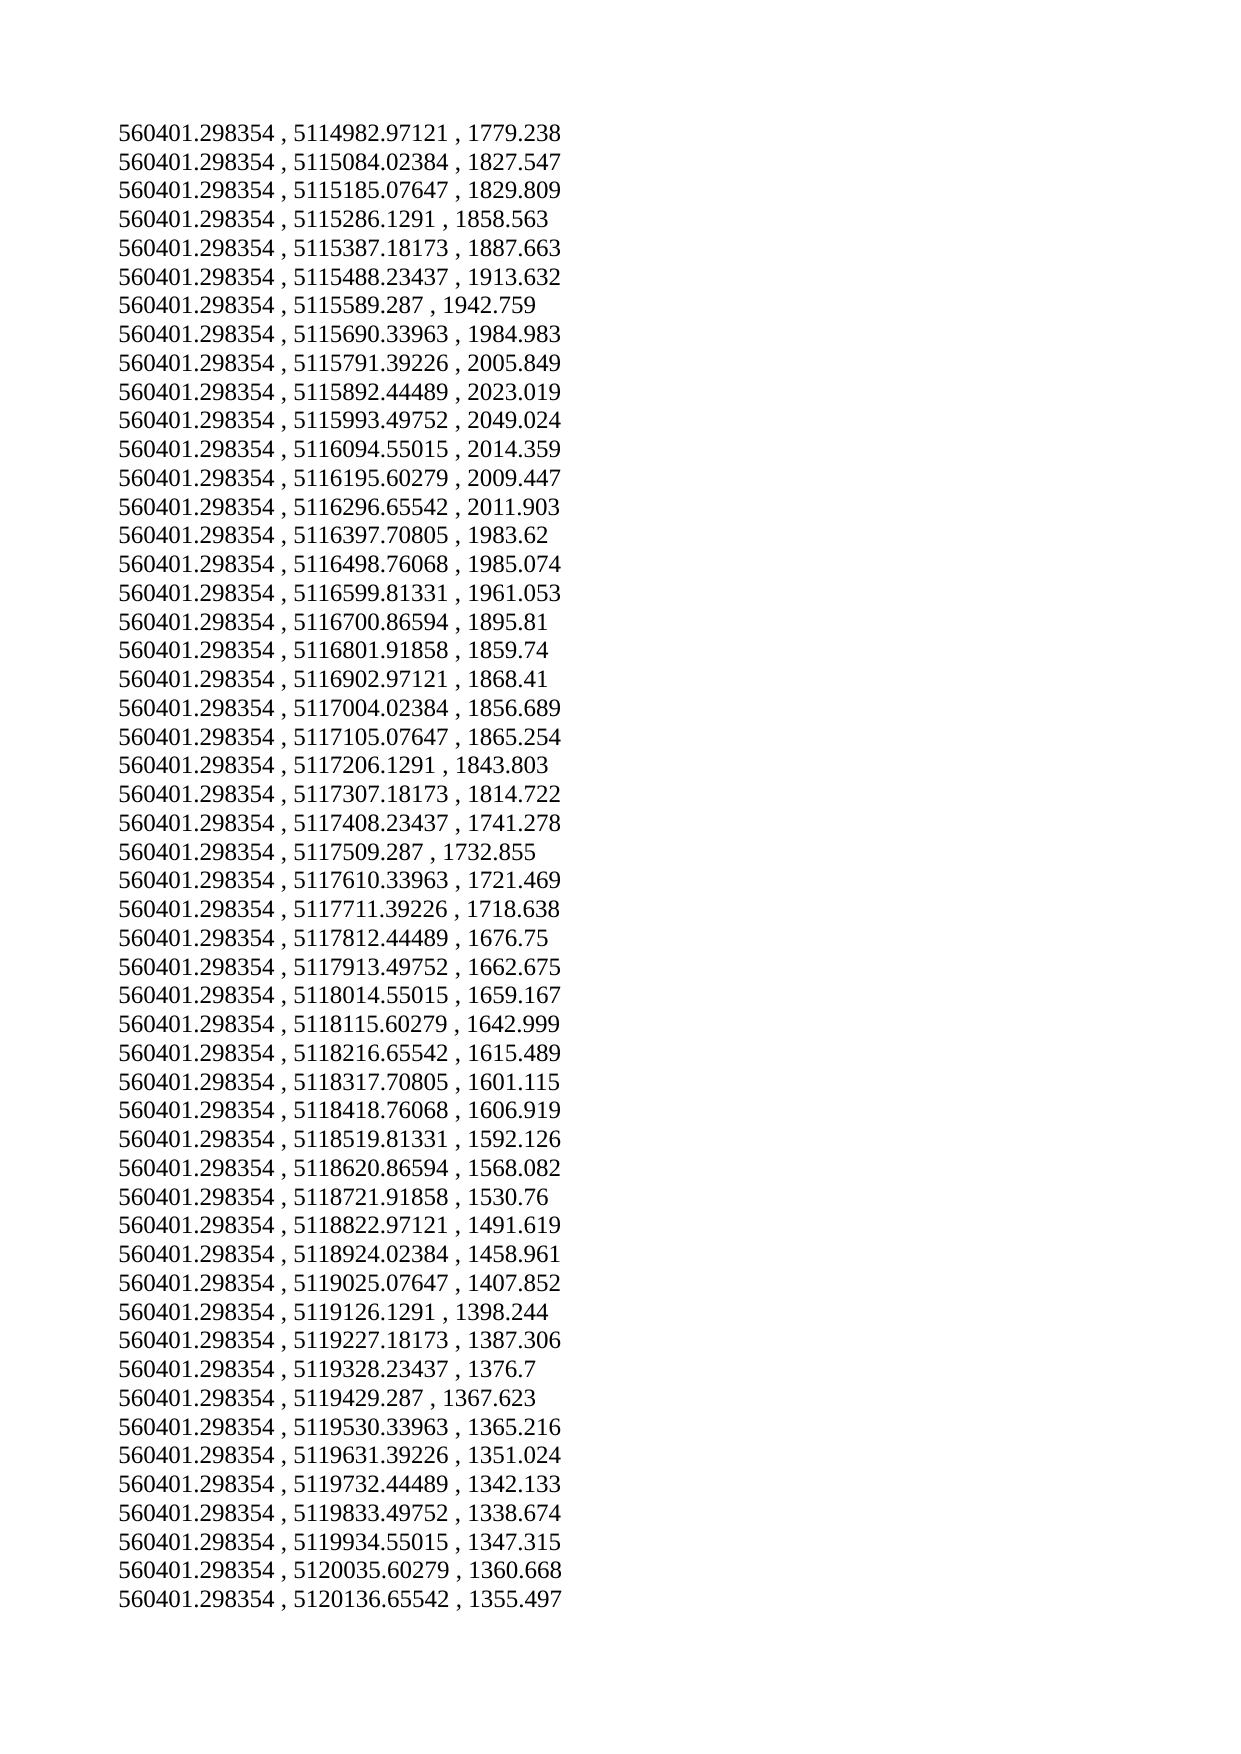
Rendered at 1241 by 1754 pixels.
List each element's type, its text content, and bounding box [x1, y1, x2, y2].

text 560401.298354 , 5116902.97121 , 1868.41 [118, 664, 1122, 693]
text 560401.298354 , 5117913.49752 , 1662.675 [118, 952, 1122, 981]
text 560401.298354 , 5115690.33963 , 1984.983 [118, 319, 1122, 348]
text 560401.298354 , 5119328.23437 , 1376.7 [118, 1354, 1122, 1383]
text 560401.298354 , 5118317.70805 , 1601.115 [118, 1067, 1122, 1096]
text 560401.298354 , 5117812.44489 , 1676.75 [118, 923, 1122, 952]
text 560401.298354 , 5119530.33963 , 1365.216 [118, 1412, 1122, 1441]
text 560401.298354 , 5115892.44489 , 2023.019 [118, 377, 1122, 406]
text 560401.298354 , 5115589.287 , 1942.759 [118, 291, 1122, 319]
text 560401.298354 , 5119631.39226 , 1351.024 [118, 1441, 1122, 1469]
text 560401.298354 , 5117307.18173 , 1814.722 [118, 779, 1122, 808]
text 560401.298354 , 5117711.39226 , 1718.638 [118, 894, 1122, 923]
text 560401.298354 , 5117105.07647 , 1865.254 [118, 722, 1122, 751]
text 560401.298354 , 5116397.70805 , 1983.62 [118, 521, 1122, 549]
text 560401.298354 , 5116296.65542 , 2011.903 [118, 492, 1122, 521]
text 560401.298354 , 5118014.55015 , 1659.167 [118, 981, 1122, 1009]
text 560401.298354 , 5117610.33963 , 1721.469 [118, 866, 1122, 894]
text 560401.298354 , 5116599.81331 , 1961.053 [118, 578, 1122, 607]
text 560401.298354 , 5118115.60279 , 1642.999 [118, 1009, 1122, 1038]
text 560401.298354 , 5115791.39226 , 2005.849 [118, 348, 1122, 377]
text 560401.298354 , 5116700.86594 , 1895.81 [118, 607, 1122, 636]
text 560401.298354 , 5119126.1291 , 1398.244 [118, 1297, 1122, 1326]
text 560401.298354 , 5120136.65542 , 1355.497 [118, 1584, 1122, 1613]
text 560401.298354 , 5117004.02384 , 1856.689 [118, 693, 1122, 722]
text 560401.298354 , 5119833.49752 , 1338.674 [118, 1498, 1122, 1527]
text 560401.298354 , 5119934.55015 , 1347.315 [118, 1527, 1122, 1556]
text 560401.298354 , 5118418.76068 , 1606.919 [118, 1096, 1122, 1124]
text 560401.298354 , 5117206.1291 , 1843.803 [118, 751, 1122, 779]
text 560401.298354 , 5118216.65542 , 1615.489 [118, 1038, 1122, 1067]
text 560401.298354 , 5118519.81331 , 1592.126 [118, 1124, 1122, 1153]
text 560401.298354 , 5120035.60279 , 1360.668 [118, 1556, 1122, 1584]
text 560401.298354 , 5115993.49752 , 2049.024 [118, 406, 1122, 434]
text 560401.298354 , 5119025.07647 , 1407.852 [118, 1268, 1122, 1297]
text 560401.298354 , 5116801.91858 , 1859.74 [118, 636, 1122, 664]
text 560401.298354 , 5115185.07647 , 1829.809 [118, 176, 1122, 204]
text 560401.298354 , 5118620.86594 , 1568.082 [118, 1153, 1122, 1182]
text 560401.298354 , 5118822.97121 , 1491.619 [118, 1211, 1122, 1239]
text 560401.298354 , 5119227.18173 , 1387.306 [118, 1326, 1122, 1354]
text 560401.298354 , 5116195.60279 , 2009.447 [118, 463, 1122, 492]
text 560401.298354 , 5116498.76068 , 1985.074 [118, 549, 1122, 578]
text 560401.298354 , 5118721.91858 , 1530.76 [118, 1182, 1122, 1211]
text 560401.298354 , 5115488.23437 , 1913.632 [118, 262, 1122, 291]
text 560401.298354 , 5115286.1291 , 1858.563 [118, 204, 1122, 233]
text 560401.298354 , 5117509.287 , 1732.855 [118, 837, 1122, 866]
text 560401.298354 , 5115387.18173 , 1887.663 [118, 233, 1122, 262]
text 560401.298354 , 5114982.97121 , 1779.238 [118, 118, 1122, 147]
text 560401.298354 , 5119732.44489 , 1342.133 [118, 1469, 1122, 1498]
text 560401.298354 , 5115084.02384 , 1827.547 [118, 147, 1122, 176]
text 560401.298354 , 5118924.02384 , 1458.961 [118, 1239, 1122, 1268]
text 560401.298354 , 5117408.23437 , 1741.278 [118, 808, 1122, 837]
text 560401.298354 , 5119429.287 , 1367.623 [118, 1383, 1122, 1412]
text 560401.298354 , 5116094.55015 , 2014.359 [118, 434, 1122, 463]
